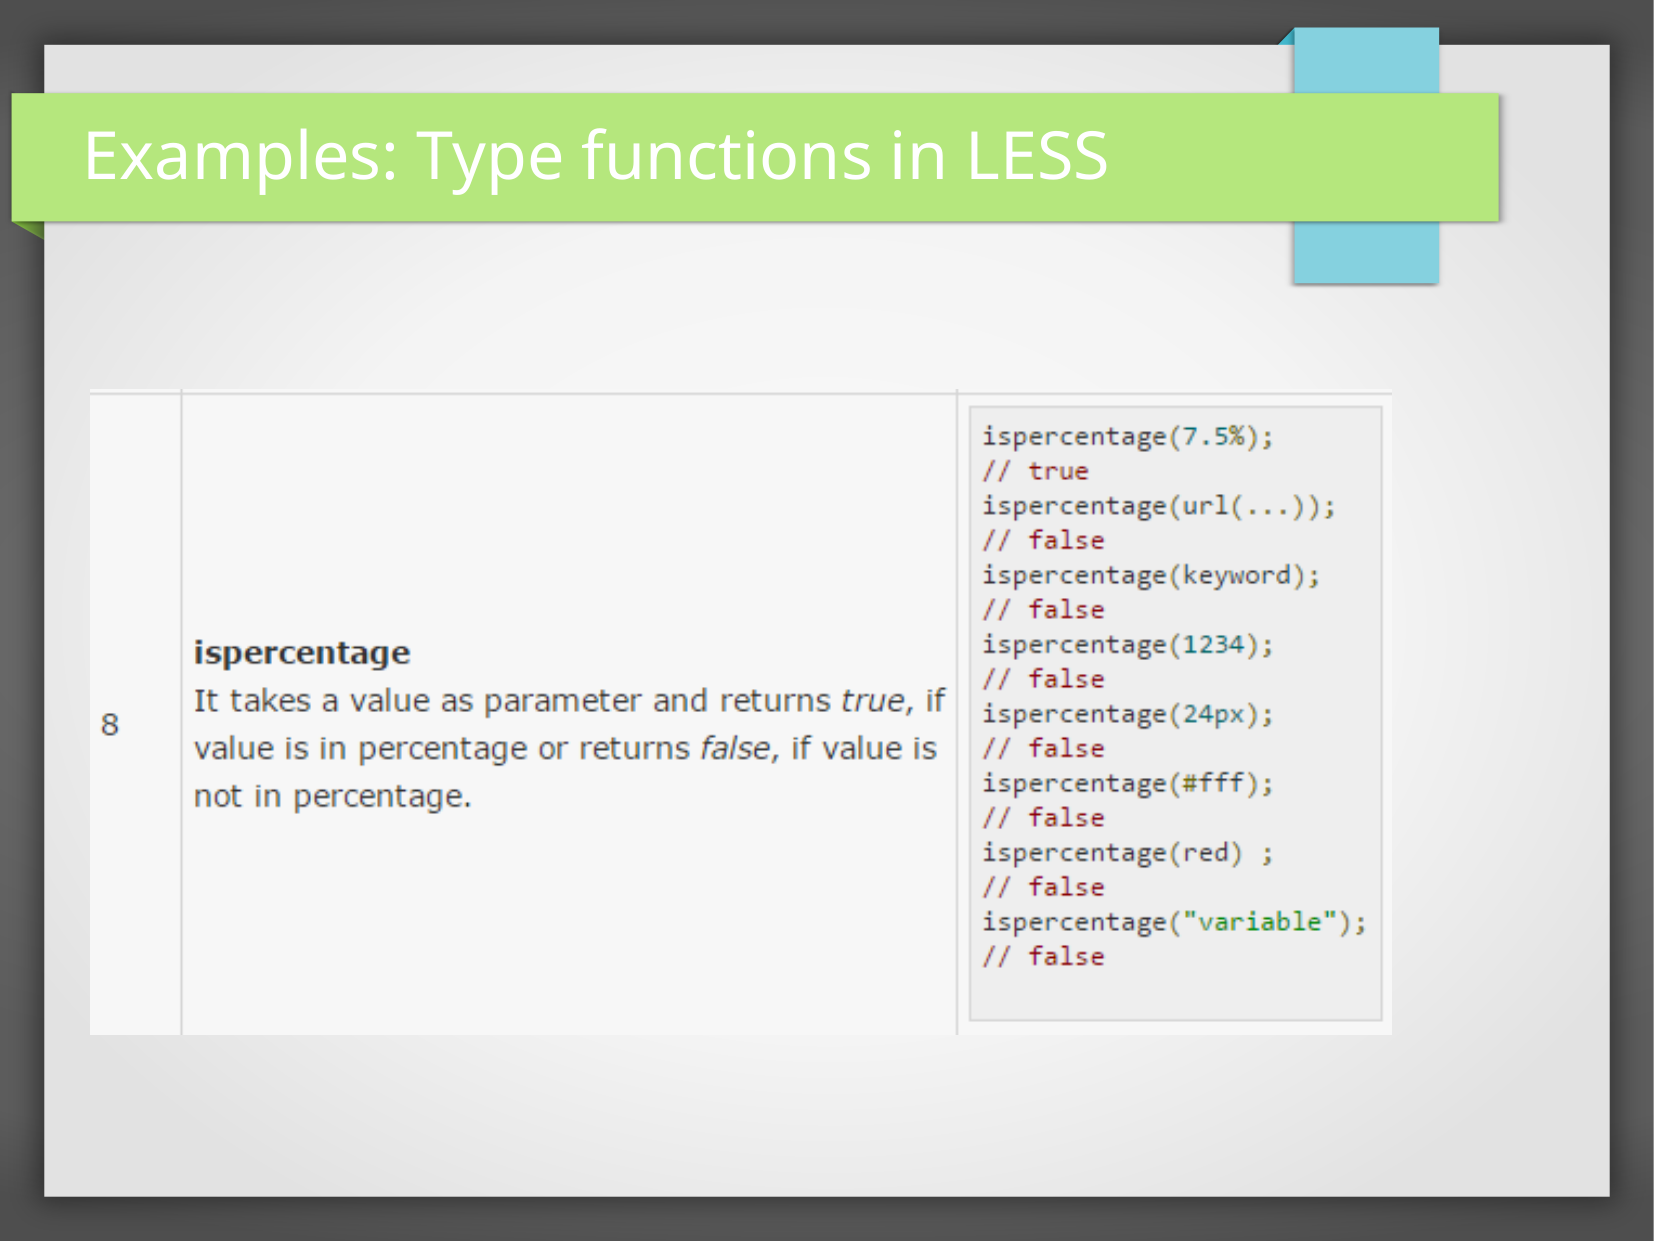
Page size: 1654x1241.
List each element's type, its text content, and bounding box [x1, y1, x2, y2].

picture [0, 0, 1654, 1241]
title Examples: Type functions in LESS [82, 59, 1351, 248]
